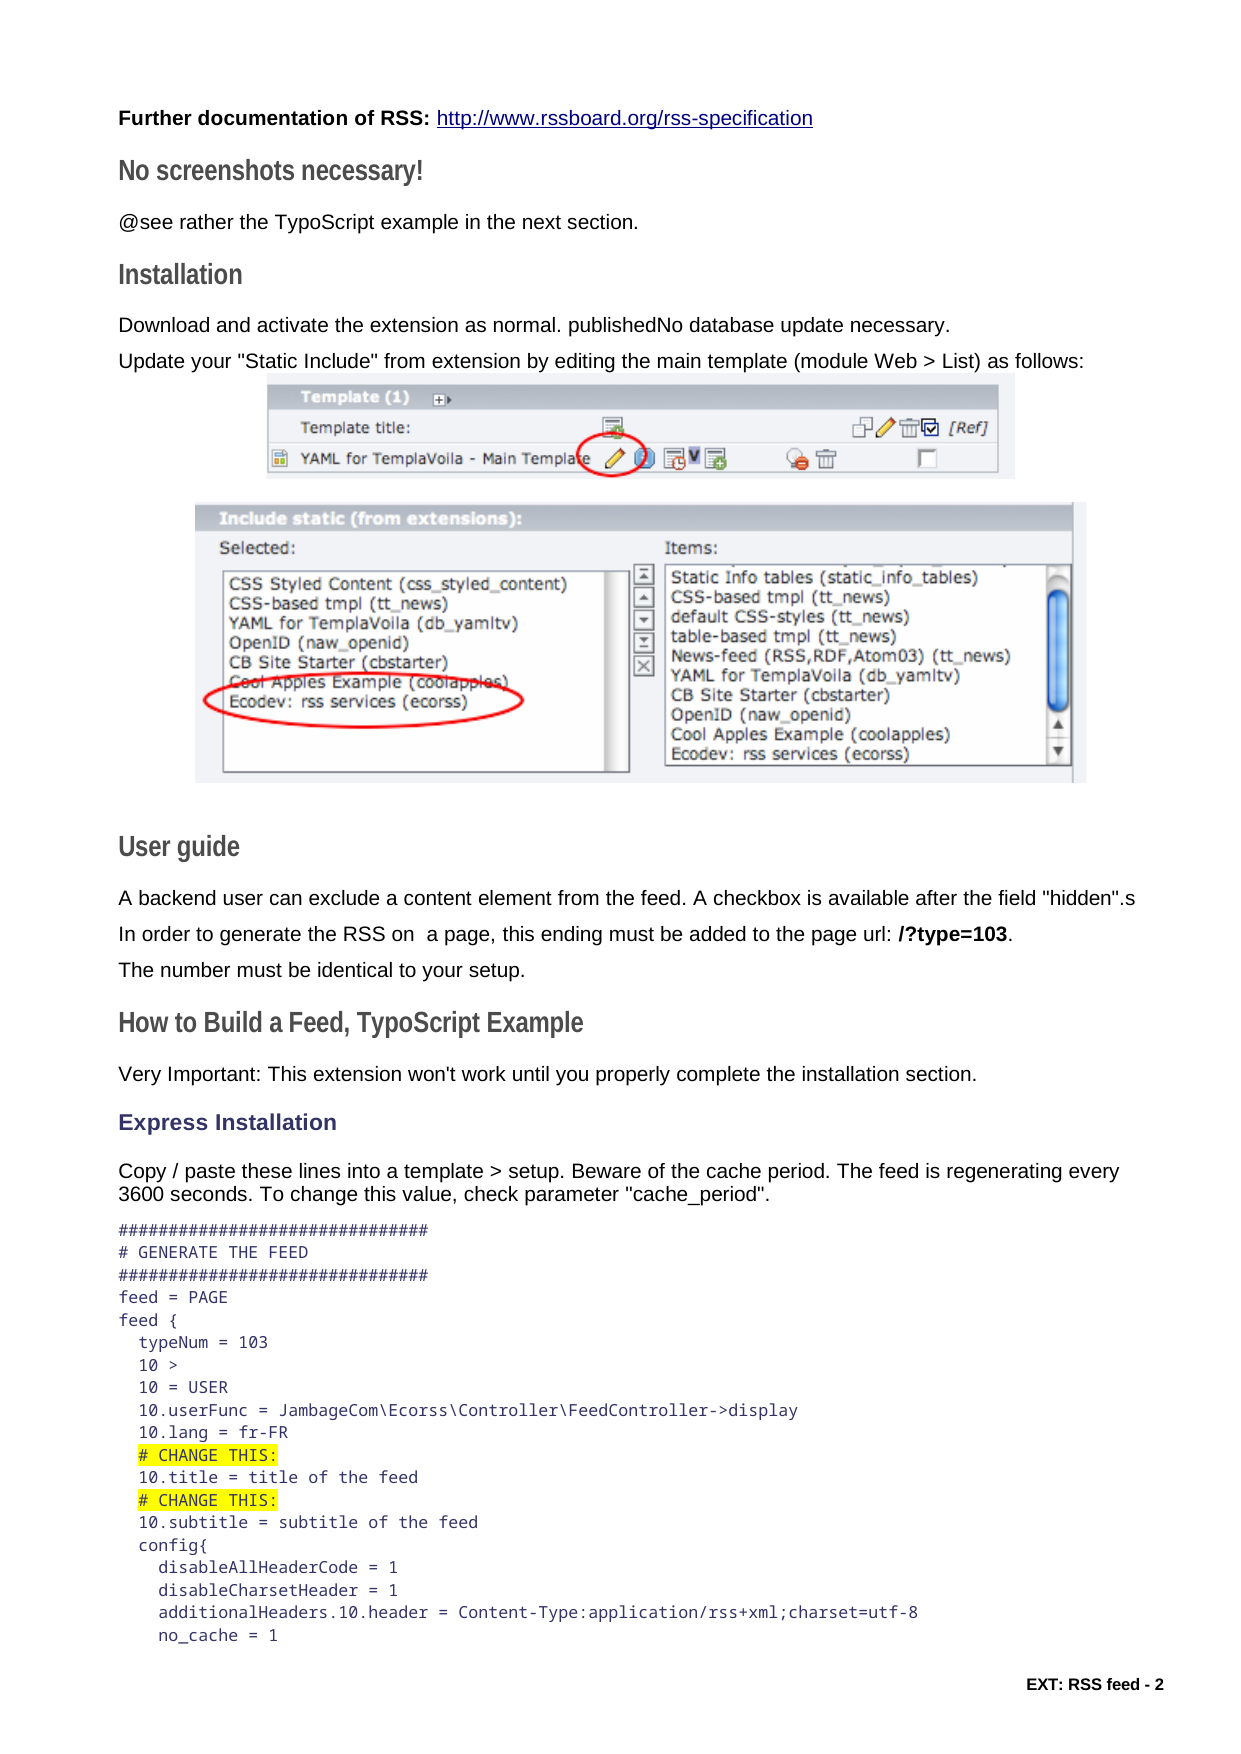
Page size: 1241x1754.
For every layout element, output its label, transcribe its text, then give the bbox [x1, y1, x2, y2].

text Very Important: This extension won't work until you properly complete the installation section. [118, 1062, 1163, 1086]
text ############################### [118, 1264, 1163, 1286]
text disableAllHeaderCode = 1 [118, 1556, 1163, 1579]
text 10.userFunc = JambageCom\Ecorss\Controller\FeedController->display [118, 1399, 1163, 1421]
text The number must be identical to your setup. [118, 958, 1163, 982]
subtitle Express Installation [118, 1109, 1163, 1136]
subtitle No screenshots necessary! [118, 153, 1163, 186]
text # CHANGE THIS: [118, 1444, 1163, 1466]
text Further documentation of RSS: http://www.rssboard.org/rss-specification [118, 106, 1163, 130]
text # CHANGE THIS: [118, 1489, 1163, 1511]
picture [195, 502, 1087, 783]
picture [266, 373, 1015, 479]
text # GENERATE THE FEED [118, 1241, 1163, 1264]
subtitle How to Build a Feed, TypoScript Example [118, 1006, 1163, 1039]
subtitle User guide [118, 830, 1163, 863]
text Copy / paste these lines into a template > setup. Beware of the cache period. The feed is regenerating every 3600 seconds. To change this value, check parameter "cache_period". [118, 1159, 1163, 1206]
text 10 > [118, 1354, 1163, 1376]
text typeNum = 103 [118, 1331, 1163, 1354]
text disableCharsetHeader = 1 [118, 1579, 1163, 1601]
text feed = PAGE [118, 1286, 1163, 1309]
text In order to generate the RSS on a page, this ending must be added to the page url: /?type=103. [118, 922, 1163, 946]
text A backend user can exclude a content element from the feed. A checkbox is available after the field "hidden".s [118, 886, 1163, 910]
text Update your "Static Include" from extension by editing the main template (module Web > List) as follows: [118, 350, 1163, 373]
text feed { [118, 1309, 1163, 1331]
subtitle Installation [118, 257, 1163, 290]
text Download and activate the extension as normal. publishedNo database update necessary. [118, 314, 1163, 337]
text @see rather the TypoScript example in the next section. [118, 210, 1163, 234]
text 10 = USER [118, 1376, 1163, 1399]
text additionalHeaders.10.header = Content-Type:application/rss+xml;charset=utf-8 [118, 1601, 1163, 1624]
text config{ [118, 1534, 1163, 1556]
text no_cache = 1 [118, 1624, 1163, 1646]
text ############################### [118, 1219, 1163, 1241]
text 10.lang = fr-FR [118, 1421, 1163, 1444]
text 10.subtitle = subtitle of the feed [118, 1511, 1163, 1534]
text 10.title = title of the feed [118, 1466, 1163, 1489]
